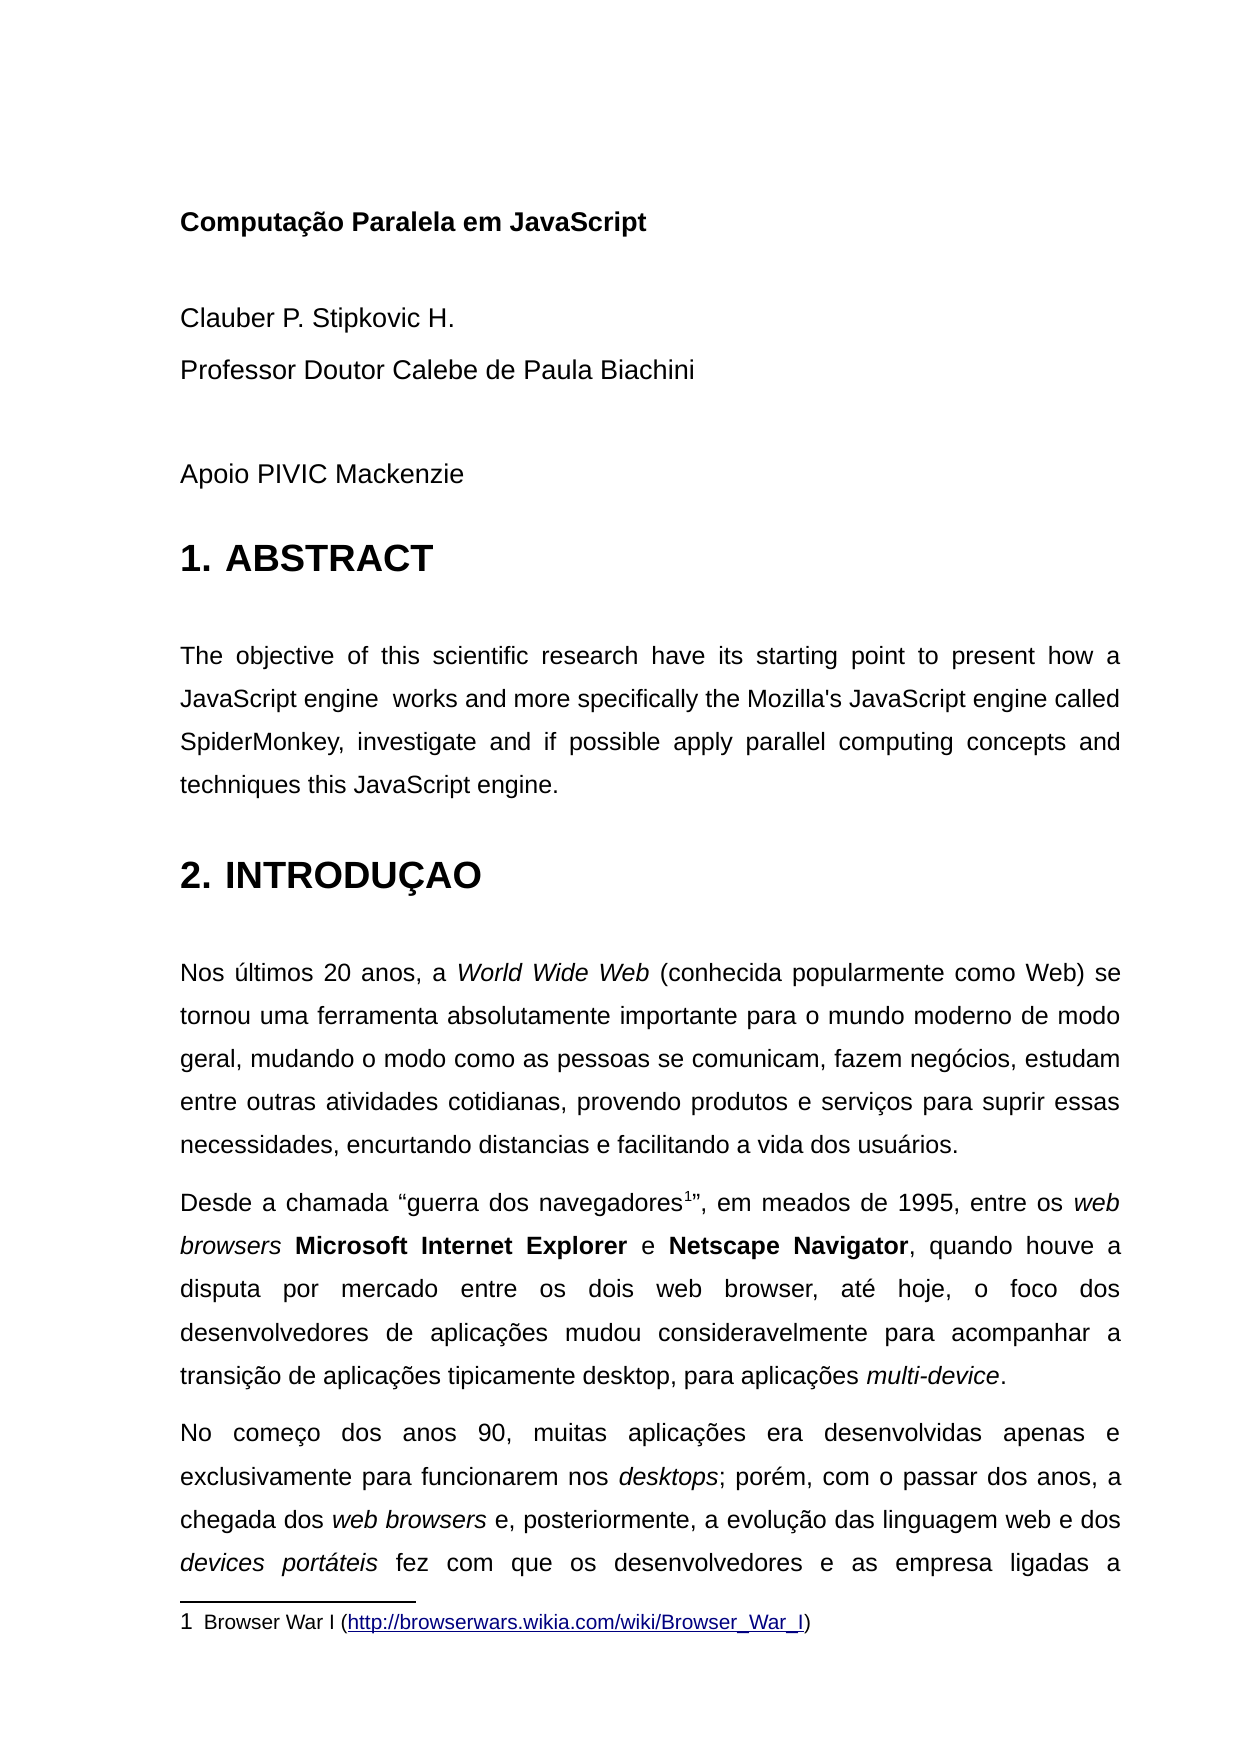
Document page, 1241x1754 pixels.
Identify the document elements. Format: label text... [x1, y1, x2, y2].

list Browser War I (http://browserwars.wikia.com/wiki/Browser_War_I) [180, 1608, 1122, 1634]
subtitle ABSTRACT [180, 536, 1122, 579]
text Desde a chamada “guerra dos navegadores”, em meados de 1995, entre os web browsers Microsoft Internet Explorer e Netscape Navigator, quando houve a disputa por mercado entre os dois web browser, até hoje, o foco dos desenvolvedores de aplicações mudou consideravelmente para acompanhar a transição de aplicações tipicamente desktop, para aplicações multi-device. [180, 1188, 1122, 1389]
text Clauber P. Stipkovic H. [180, 302, 1122, 333]
subtitle INTRODUÇAO [180, 853, 1122, 896]
text Apoio PIVIC Mackenzie [180, 458, 1122, 490]
text Nos últimos 20 anos, a World Wide Web (conhecida popularmente como Web) se tornou uma ferramenta absolutamente importante para o mundo moderno de modo geral, mudando o modo como as pessoas se comunicam, fazem negócios, estudam entre outras atividades cotidianas, provendo produtos e serviços para suprir essas necessidades, encurtando distancias e facilitando a vida dos usuários. [180, 958, 1122, 1159]
text No começo dos anos 90, muitas aplicações era desenvolvidas apenas e exclusivamente para funcionarem nos desktops; porém, com o passar dos anos, a chegada dos web browsers e, posteriormente, a evolução das linguagem web e dos devices portáteis fez com que os desenvolvedores e as empresa ligadas a [180, 1418, 1122, 1577]
text The objective of this scientific research have its starting point to present how a JavaScript engine works and more specifically the Mozilla's JavaScript engine called SpiderMonkey, investigate and if possible apply parallel computing concepts and techniques this JavaScript engine. [180, 641, 1122, 799]
text Professor Doutor Calebe de Paula Biachini [180, 354, 1122, 386]
title Computação Paralela em JavaScript [180, 206, 1122, 238]
